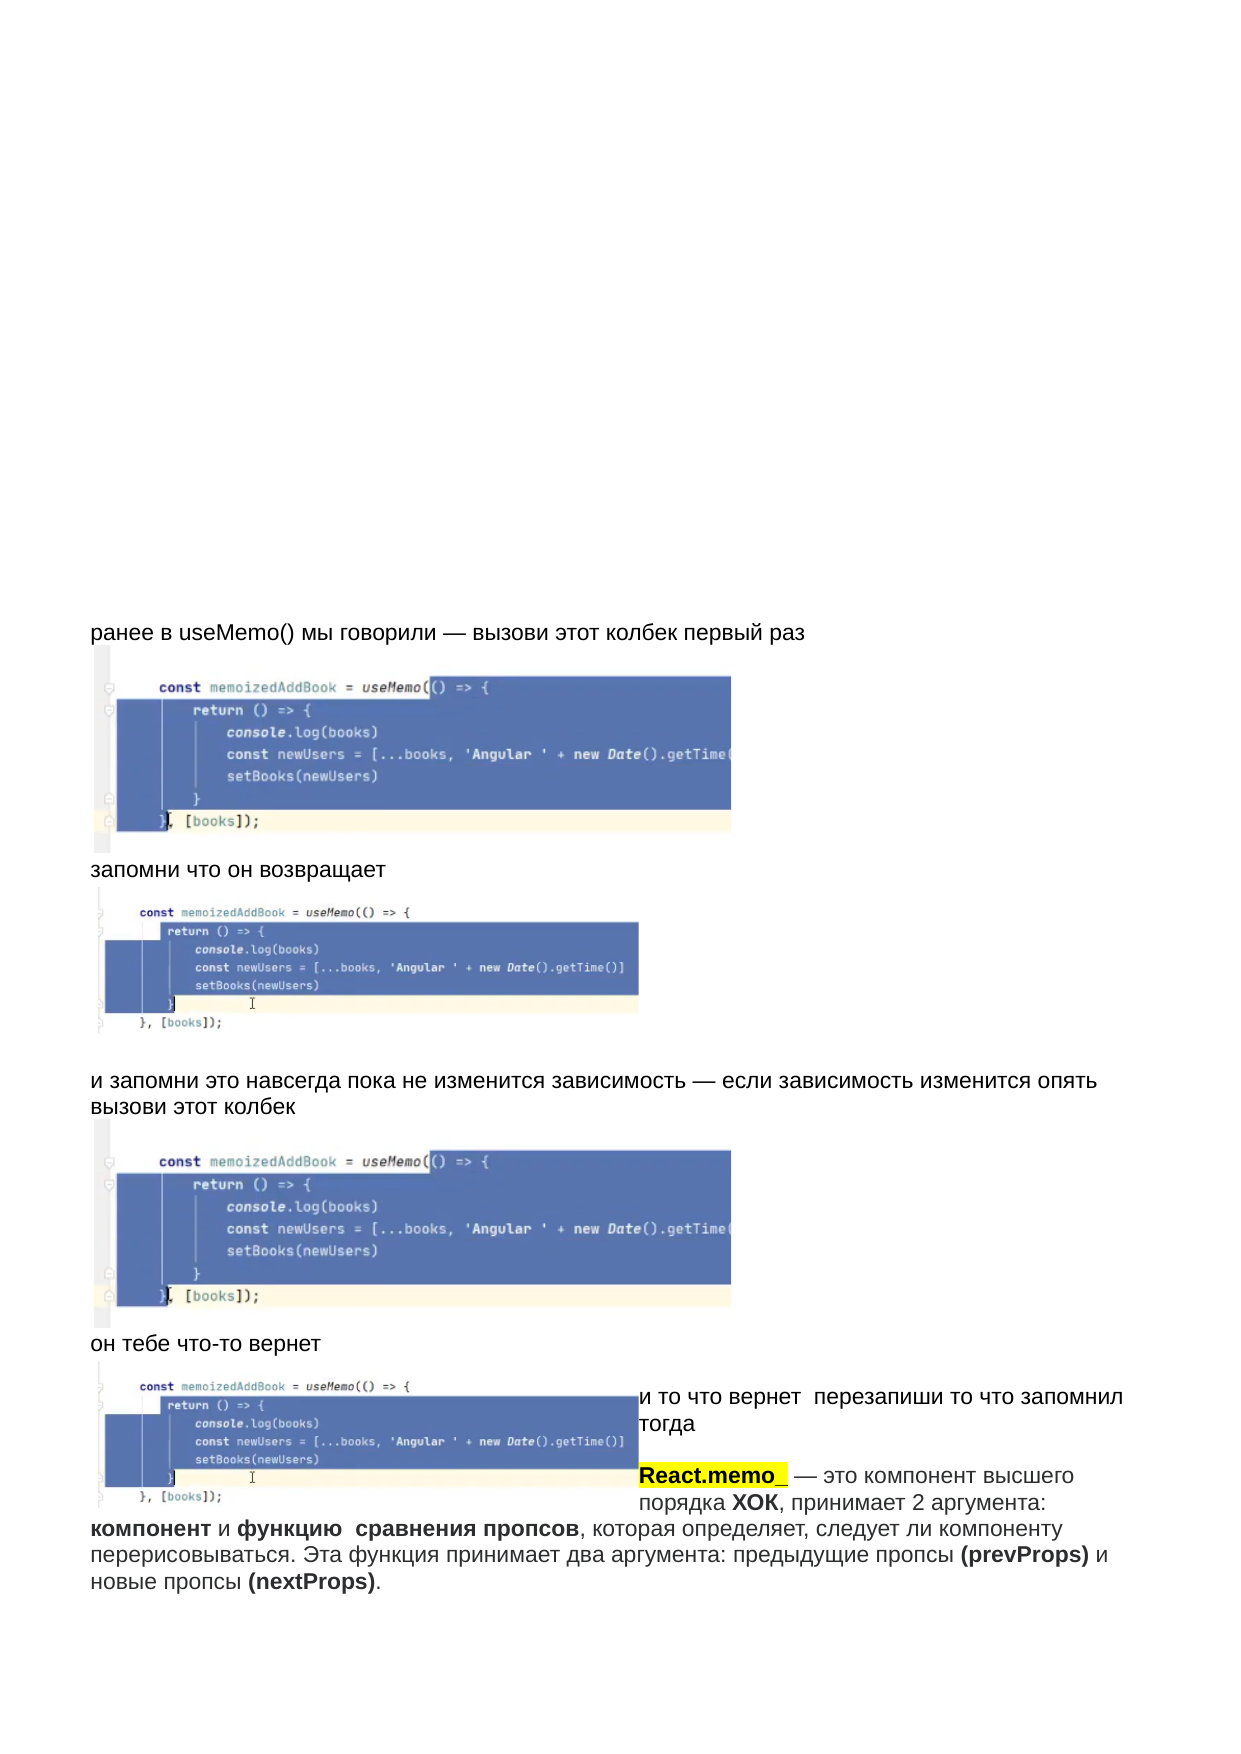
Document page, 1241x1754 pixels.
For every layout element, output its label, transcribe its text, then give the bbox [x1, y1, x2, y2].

picture [93, 1119, 732, 1328]
picture [93, 645, 732, 853]
text React.memo_ — это компонент высшего порядка ХОК, принимает 2 аргумента: компонент и функцию сравнения пропсов, которая определяет, следует ли компоненту перерисовываться. Эта функция принимает два аргумента: предыдущие пропсы (prevProps) и новые пропсы (nextProps). [90, 1462, 1150, 1594]
text запомни что он возвращает [90, 856, 1150, 882]
text он тебе что-то вернет [90, 1330, 1150, 1357]
picture [97, 1361, 639, 1508]
text и то что вернет перезапиши то что запомнил тогда [639, 1383, 1150, 1436]
text и запомни это навсегда пока не изменится зависимость — если зависимость изменится опять вызови этот колбек [90, 1067, 1150, 1119]
picture [97, 887, 639, 1034]
text ранее в useMemo() мы говорили — вызови этот колбек первый раз [90, 619, 1150, 645]
